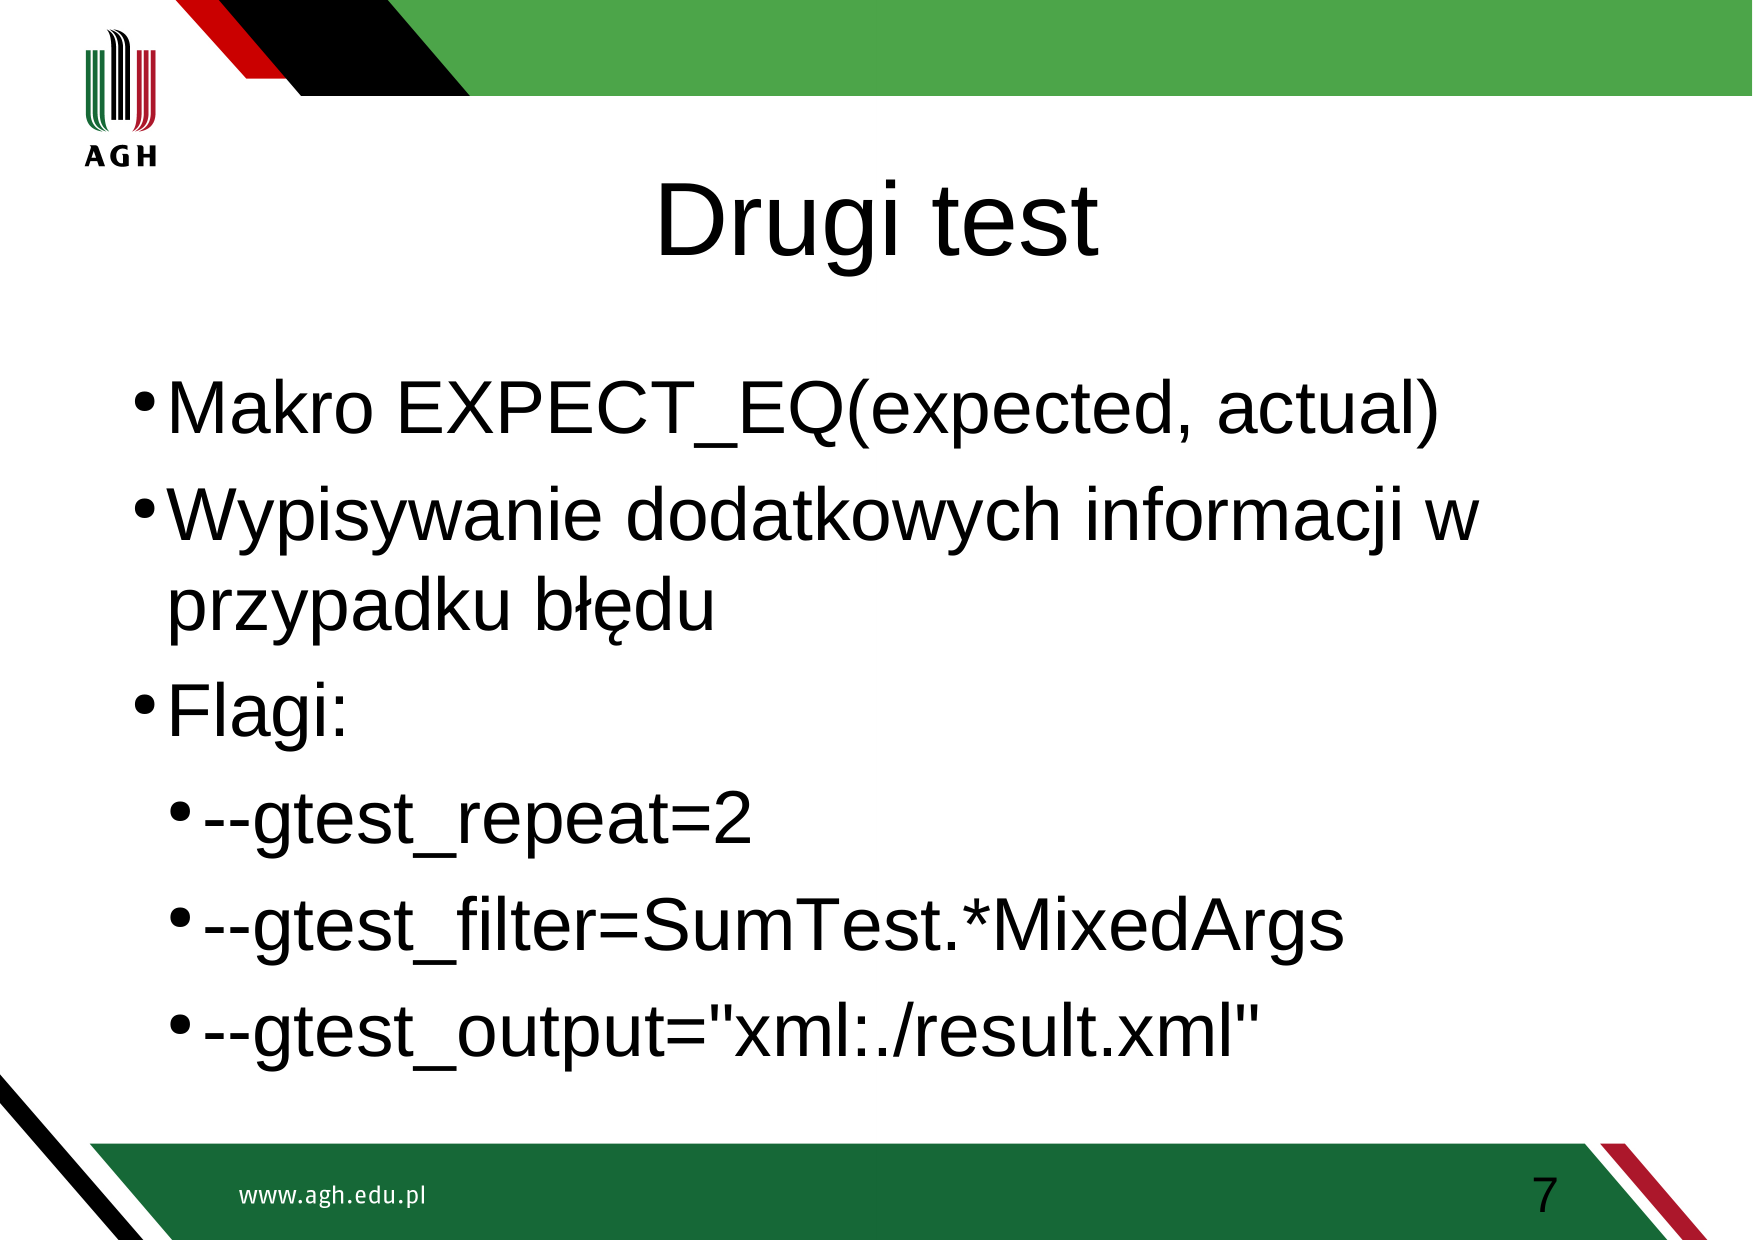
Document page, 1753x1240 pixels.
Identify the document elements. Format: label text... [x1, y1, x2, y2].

picture [0, 0, 1753, 1240]
subtitle Makro EXPECT_EQ(expected, actual) Wypisywanie dodatkowych informacji w przypadku błędu Flagi: --gtest_repeat=2 --gtest_filter=SumTest.*MixedArgs --gtest_output="xml:./result.xml" [131, 358, 1622, 1103]
title Drugi test [131, 110, 1622, 317]
